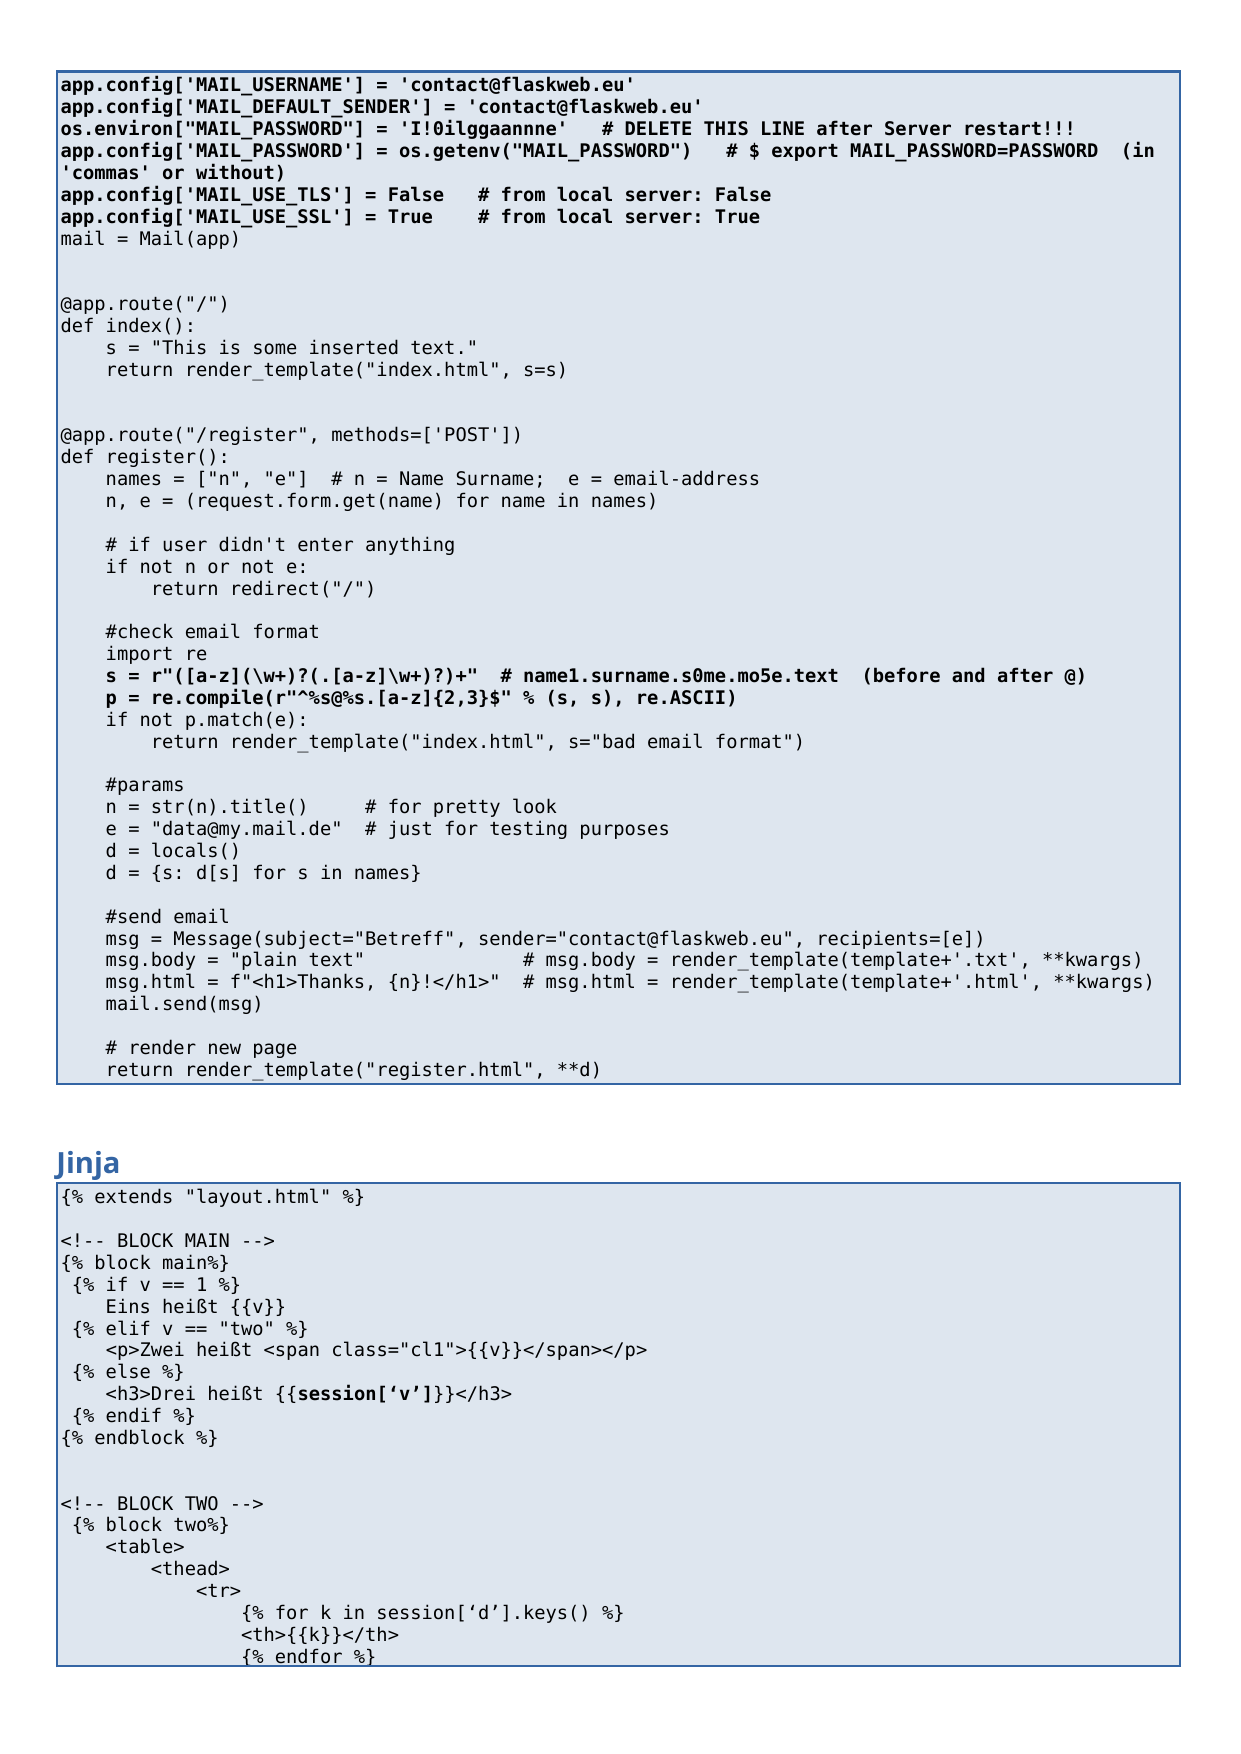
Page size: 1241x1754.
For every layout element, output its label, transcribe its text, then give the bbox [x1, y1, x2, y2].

text {% for k in session[‘d’].keys() %} [58, 1598, 1179, 1619]
text return redirect("/") [58, 573, 1179, 595]
text os.environ["MAIL_PASSWORD"] = 'I!0ilggaannne' # DELETE THIS LINE after Server restart!!! [58, 114, 1179, 136]
text def register(): [58, 442, 1179, 464]
text <p>Zwei heißt <span class="cl1">{{v}}</span></p> [58, 1335, 1179, 1357]
text p = re.compile(r"^%s@%s.[a-z]{2,3}$" % (s, s), re.ASCII) [58, 683, 1179, 705]
text # if user didn't enter anything [58, 530, 1179, 552]
text msg = Message(subject="Betreff", sender="contact@flaskweb.eu", recipients=[e]) [58, 923, 1179, 945]
text app.config['MAIL_DEFAULT_SENDER'] = 'contact@flaskweb.eu' [58, 92, 1179, 114]
text n, e = (request.form.get(name) for name in names) [58, 486, 1179, 508]
text #send email [58, 902, 1179, 923]
text app.config['MAIL_USE_TLS'] = False # from local server: False [58, 180, 1179, 202]
text <th>{{k}}</th> [58, 1619, 1179, 1641]
text return render_template("register.html", **d) [58, 1055, 1179, 1083]
title Jinja [56, 1142, 1181, 1182]
text if not n or not e: [58, 552, 1179, 573]
text s = r"([a-z](\w+)?(.[a-z]\w+)?)+" # name1.surname.s0me.mo5e.text (before and after @) [58, 661, 1179, 683]
text {% elif v == "two" %} [58, 1313, 1179, 1335]
text mail.send(msg) [58, 989, 1179, 1011]
text <table> [58, 1532, 1179, 1554]
text {% else %} [58, 1357, 1179, 1379]
text mail = Mail(app) [58, 223, 1179, 245]
text app.config['MAIL_PASSWORD'] = os.getenv("MAIL_PASSWORD") # $ export MAIL_PASSWORD=PASSWORD (in 'commas' or without) [58, 136, 1179, 180]
text {% endif %} [58, 1401, 1179, 1423]
text d = {s: d[s] for s in names} [58, 858, 1179, 880]
text {% endblock %} [58, 1423, 1179, 1444]
text n = str(n).title() # for pretty look [58, 792, 1179, 814]
text app.config['MAIL_USE_SSL'] = True # from local server: True [58, 202, 1179, 223]
text {% extends "layout.html" %} [58, 1184, 1179, 1204]
text d = locals() [58, 836, 1179, 858]
text app.config['MAIL_USERNAME'] = 'contact@flaskweb.eu' [58, 73, 1179, 92]
text import re [58, 639, 1179, 661]
text <tr> [58, 1576, 1179, 1598]
text @app.route("/register", methods=['POST']) [58, 420, 1179, 442]
text #params [58, 770, 1179, 792]
text names = ["n", "e"] # n = Name Surname; e = email-address [58, 464, 1179, 486]
text <h3>Drei heißt {{session[‘v’]}}</h3> [58, 1379, 1179, 1401]
text Eins heißt {{v}} [58, 1291, 1179, 1313]
text @app.route("/") [58, 289, 1179, 311]
text def index(): [58, 311, 1179, 333]
text # render new page [58, 1033, 1179, 1055]
text {% block two%} [58, 1510, 1179, 1532]
text return render_template("index.html", s="bad email format") [58, 727, 1179, 748]
text s = "This is some inserted text." [58, 333, 1179, 355]
text if not p.match(e): [58, 705, 1179, 727]
text {% endfor %} [58, 1641, 1179, 1665]
text <!-- BLOCK TWO --> [58, 1488, 1179, 1510]
text {% block main%} [58, 1248, 1179, 1269]
text {% if v == 1 %} [58, 1269, 1179, 1291]
text msg.html = f"<h1>Thanks, {n}!</h1>" # msg.html = render_template(template+'.html', **kwargs) [58, 967, 1179, 989]
text return render_template("index.html", s=s) [58, 355, 1179, 377]
text msg.body = "plain text" # msg.body = render_template(template+'.txt', **kwargs) [58, 945, 1179, 967]
text <thead> [58, 1554, 1179, 1576]
text #check email format [58, 617, 1179, 639]
text e = "data@my.mail.de" # just for testing purposes [58, 814, 1179, 836]
text <!-- BLOCK MAIN --> [58, 1226, 1179, 1248]
